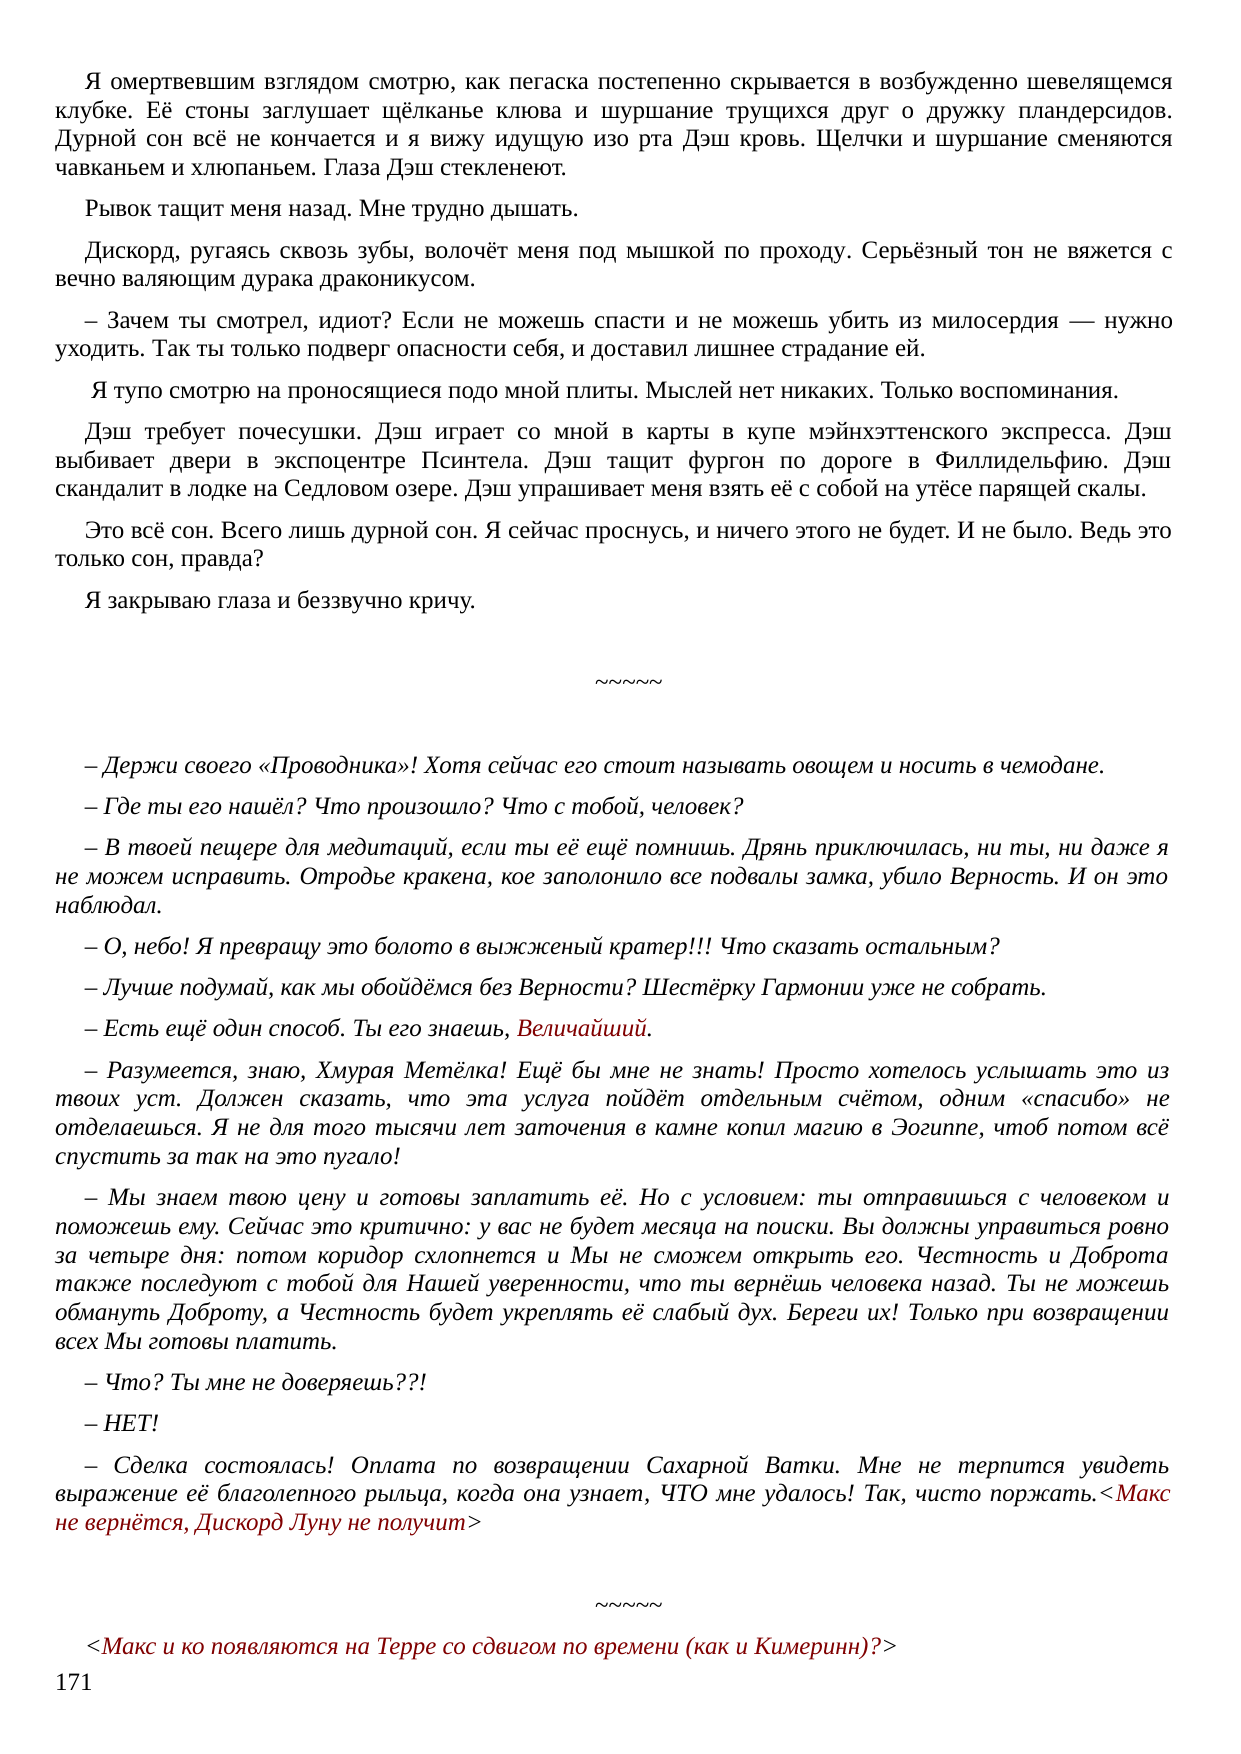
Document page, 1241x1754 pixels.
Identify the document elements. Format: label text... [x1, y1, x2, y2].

text – Зачем ты смотрел, идиот? Если не можешь спасти и не можешь убить из милосердия — нужно уходить. Так ты только подверг опасности себя, и доставил лишнее страдание ей. [55, 305, 1173, 362]
text Я омертвевшим взглядом смотрю, как пегаска постепенно скрывается в возбужденно шевелящемся клубке. Её стоны заглушает щёлканье клюва и шуршание трущихся друг о дружку пландерсидов. Дурной сон всё не кончается и я вижу идущую изо рта Дэш кровь. Щелчки и шуршание сменяются чавканьем и хлюпаньем. Глаза Дэш стекленеют. [55, 66, 1173, 181]
text ~~~~~ [55, 1590, 1173, 1618]
text – Где ты его нашёл? Что произошло? Что с тобой, человек? [55, 791, 1173, 820]
text Дискорд, ругаясь сквозь зубы, волочёт меня под мышкой по проходу. Серьёзный тон не вяжется с вечно валяющим дурака драконикусом. [55, 235, 1173, 292]
text – Разумеется, знаю, Хмурая Метёлка! Ещё бы мне не знать! Просто хотелось услышать это из твоих уст. Должен сказать, что эта услуга пойдёт отдельным счётом, одним «спасибо» не отделаешься. Я не для того тысячи лет заточения в камне копил магию в Эогиппе, чтоб потом всё спустить за так на это пугало! [55, 1055, 1173, 1170]
text <Макс и ко появляются на Терре со сдвигом по времени (как и Кимеринн)?> [55, 1631, 1173, 1660]
text – Есть ещё один способ. Ты его знаешь, Величайший. [55, 1013, 1173, 1042]
text – Что? Ты мне не доверяешь??! [55, 1367, 1173, 1396]
text Это всё сон. Всего лишь дурной сон. Я сейчас проснусь, и ничего этого не будет. И не было. Ведь это только сон, правда? [55, 515, 1173, 572]
text – Сделка состоялась! Оплата по возвращении Сахарной Ватки. Мне не терпится увидеть выражение её благолепного рыльца, когда она узнает, ЧТО мне удалось! Так, чисто поржать.<Макс не вернётся, Дискорд Луну не получит> [55, 1450, 1173, 1536]
text Я тупо смотрю на проносящиеся подо мной плиты. Мыслей нет никаких. Только воспоминания. [55, 375, 1173, 403]
text – НЕТ! [55, 1408, 1173, 1437]
text – Лучше подумай, как мы обойдёмся без Верности? Шестёрку Гармонии уже не собрать. [55, 972, 1173, 1001]
text Я закрываю глаза и беззвучно кричу. [55, 585, 1173, 613]
text – О, небо! Я превращу это болото в выжженый кратер!!! Что сказать остальным? [55, 931, 1173, 960]
text ~~~~~ [55, 667, 1173, 696]
text – Мы знаем твою цену и готовы заплатить её. Но с условием: ты отправишься с человеком и поможешь ему. Сейчас это критично: у вас не будет месяца на поиски. Вы должны управиться ровно за четыре дня: потом коридор схлопнется и Мы не сможем открыть его. Честность и Доброта также последуют с тобой для Нашей уверенности, что ты вернёшь человека назад. Ты не можешь обмануть Доброту, а Честность будет укреплять её слабый дух. Береги их! Только при возвращении всех Мы готовы платить. [55, 1182, 1173, 1355]
text Дэш требует почесушки. Дэш играет со мной в карты в купе мэйнхэттенского экспресса. Дэш выбивает двери в экспоцентре Псинтела. Дэш тащит фургон по дороге в Филлидельфию. Дэш скандалит в лодке на Седловом озере. Дэш упрашивает меня взять её с собой на утёсе парящей скалы. [55, 416, 1173, 502]
text Рывок тащит меня назад. Мне трудно дышать. [55, 193, 1173, 222]
text – В твоей пещере для медитаций, если ты её ещё помнишь. Дрянь приключилась, ни ты, ни даже я не можем исправить. Отродье кракена, кое заполонило все подвалы замка, убило Верность. И он это наблюдал. [55, 832, 1173, 918]
text – Держи своего «Проводника»! Хотя сейчас его стоит называть овощем и носить в чемодане. [55, 750, 1173, 778]
